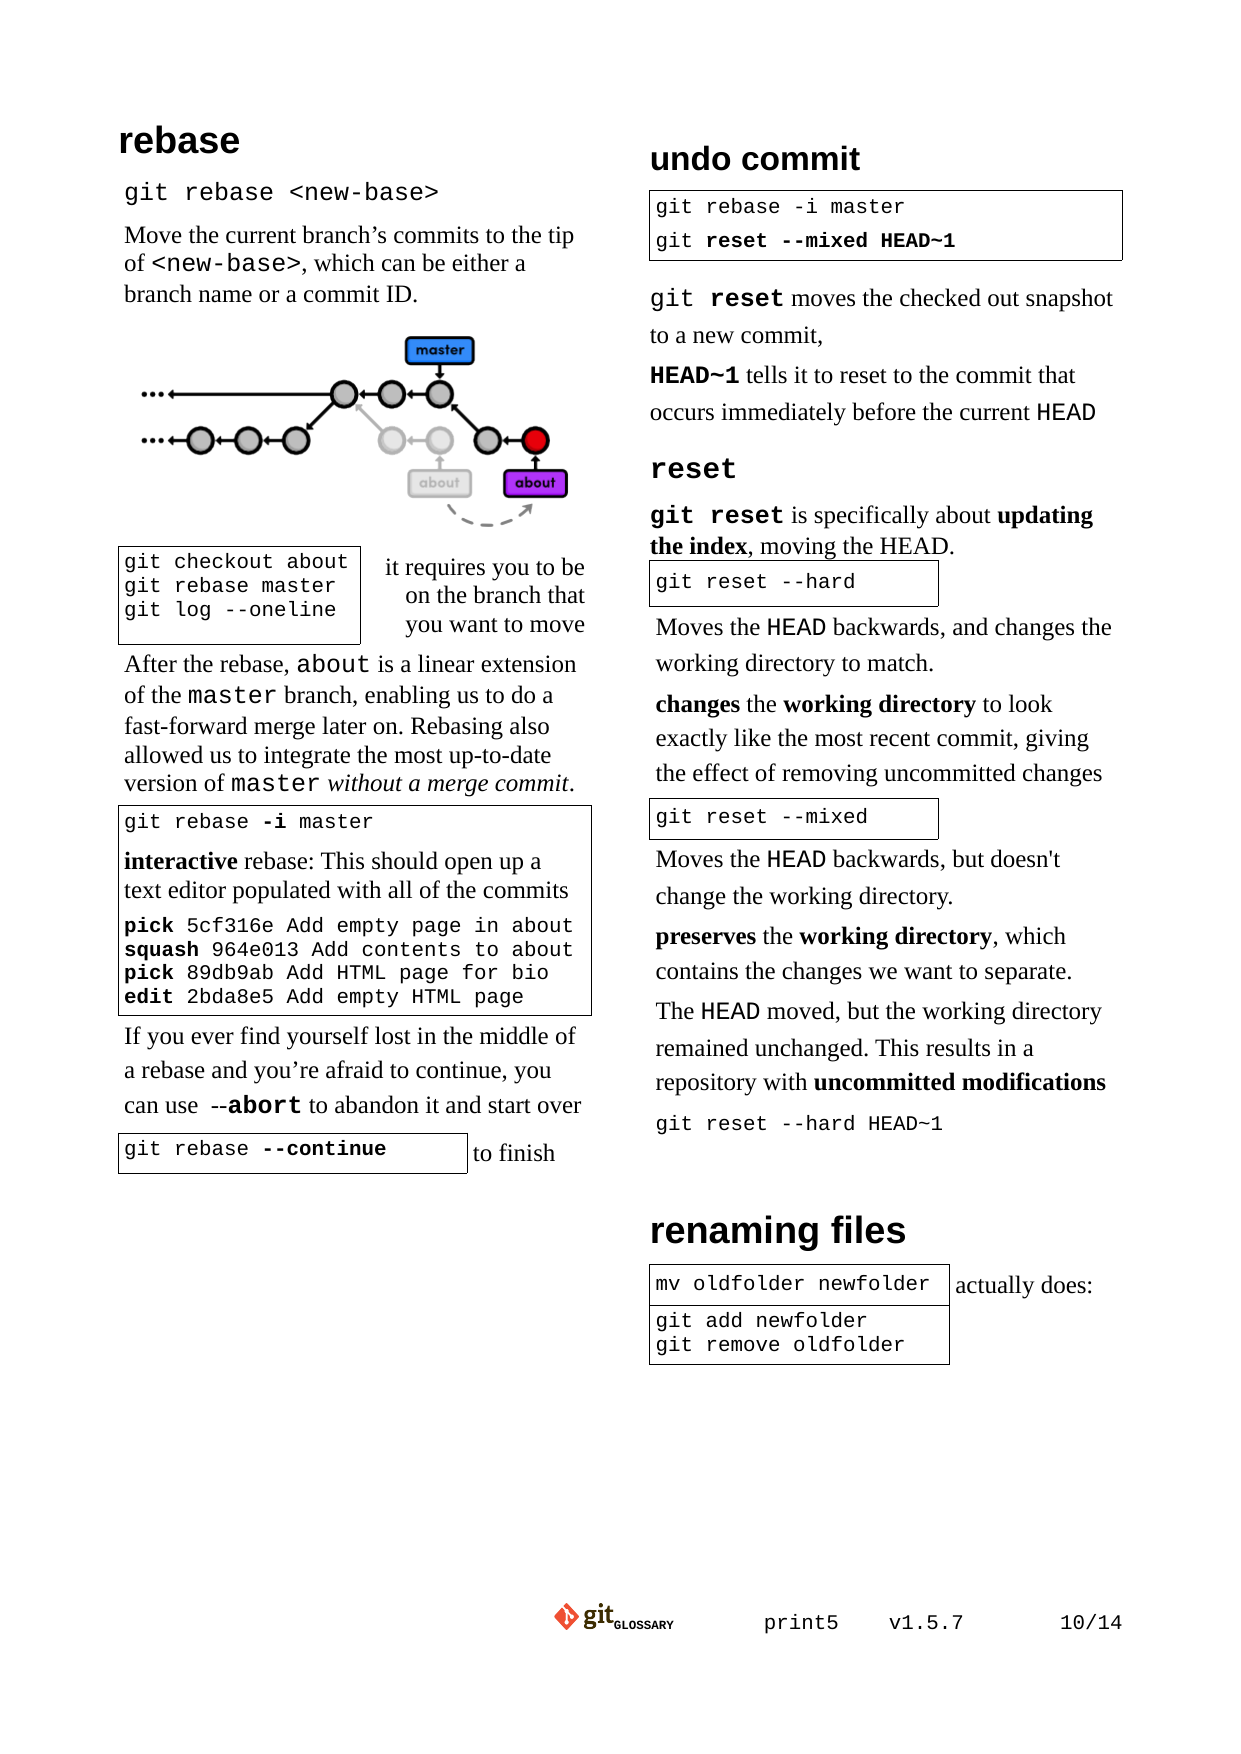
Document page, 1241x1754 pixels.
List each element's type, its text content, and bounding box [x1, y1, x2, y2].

table_cell git rebase --continue [119, 1134, 467, 1173]
table_cell git reset --hard HEAD~1 [650, 1108, 1121, 1143]
table_cell Moves the HEAD backwards, but doesn't change the working directory. preserves the working directory, which contains the changes we want to separate. The HEAD moved, but the working directory remained unchanged. This results in a repository with uncommitted modifications [650, 839, 1121, 1108]
table_header [939, 560, 1121, 606]
table_cell Moves the HEAD backwards, and changes the working directory to match. changes the working directory to look exactly like the most recent commit, giving the effect of removing uncommitted changes [650, 606, 1121, 798]
table_cell git add newfolder git remove oldfolder [650, 1306, 949, 1363]
table_cell [950, 1305, 1122, 1363]
text HEAD~1 tells it to reset to the commit that occurs immediately before the current HEAD [649, 360, 1122, 428]
subtitle rebase [118, 118, 591, 162]
subtitle undo commit [649, 139, 1122, 178]
subtitle reset [649, 454, 1122, 488]
table_cell to finish [468, 1133, 591, 1173]
table_cell it requires you to be on the branch that you want to move [361, 546, 591, 643]
table_cell After the rebase, about is a linear extension of the master branch, enabling us to do a fast-forward merge later on. Rebasing also allowed us to integrate the most up-to-date version of master without a merge commit. [118, 644, 591, 805]
table_cell git rebase -i master [119, 806, 591, 840]
text git reset moves the checked out snapshot to a new commit, [649, 283, 1122, 349]
table_cell pick 5cf316e Add empty page in about squash 964e013 Add contents to about pick 89db9ab Add HTML page for bio edit 2bda8e5 Add empty HTML page [119, 909, 591, 1015]
table_cell interactive rebase: This should open up a text editor populated with all of the commits [119, 840, 591, 909]
table_header git rebase <new-base> [118, 174, 591, 214]
table_cell [939, 798, 1121, 838]
table_header git reset --hard [650, 561, 938, 606]
subtitle renaming files [649, 1208, 1122, 1252]
table_header mv oldfolder newfolder [650, 1265, 949, 1305]
table_header actually does: [950, 1264, 1122, 1305]
picture [554, 1603, 614, 1630]
table_cell git reset --mixed [650, 799, 938, 838]
table_header git rebase -i master git reset --mixed HEAD~1 [650, 191, 1122, 259]
picture [123, 319, 585, 540]
table_cell git checkout about git rebase master git log --oneline [119, 547, 360, 643]
text git reset is specifically about updating the index, moving the HEAD. [649, 500, 1122, 560]
table_cell Move the current branch’s commits to the tip of <new-base>, which can be either a branch name or a commit ID. [118, 214, 591, 314]
table_cell If you ever find yourself lost in the middle of a rebase and you’re afraid to continue, you can use --abort to abandon it and start over [118, 1016, 591, 1133]
table_cell [118, 314, 591, 546]
